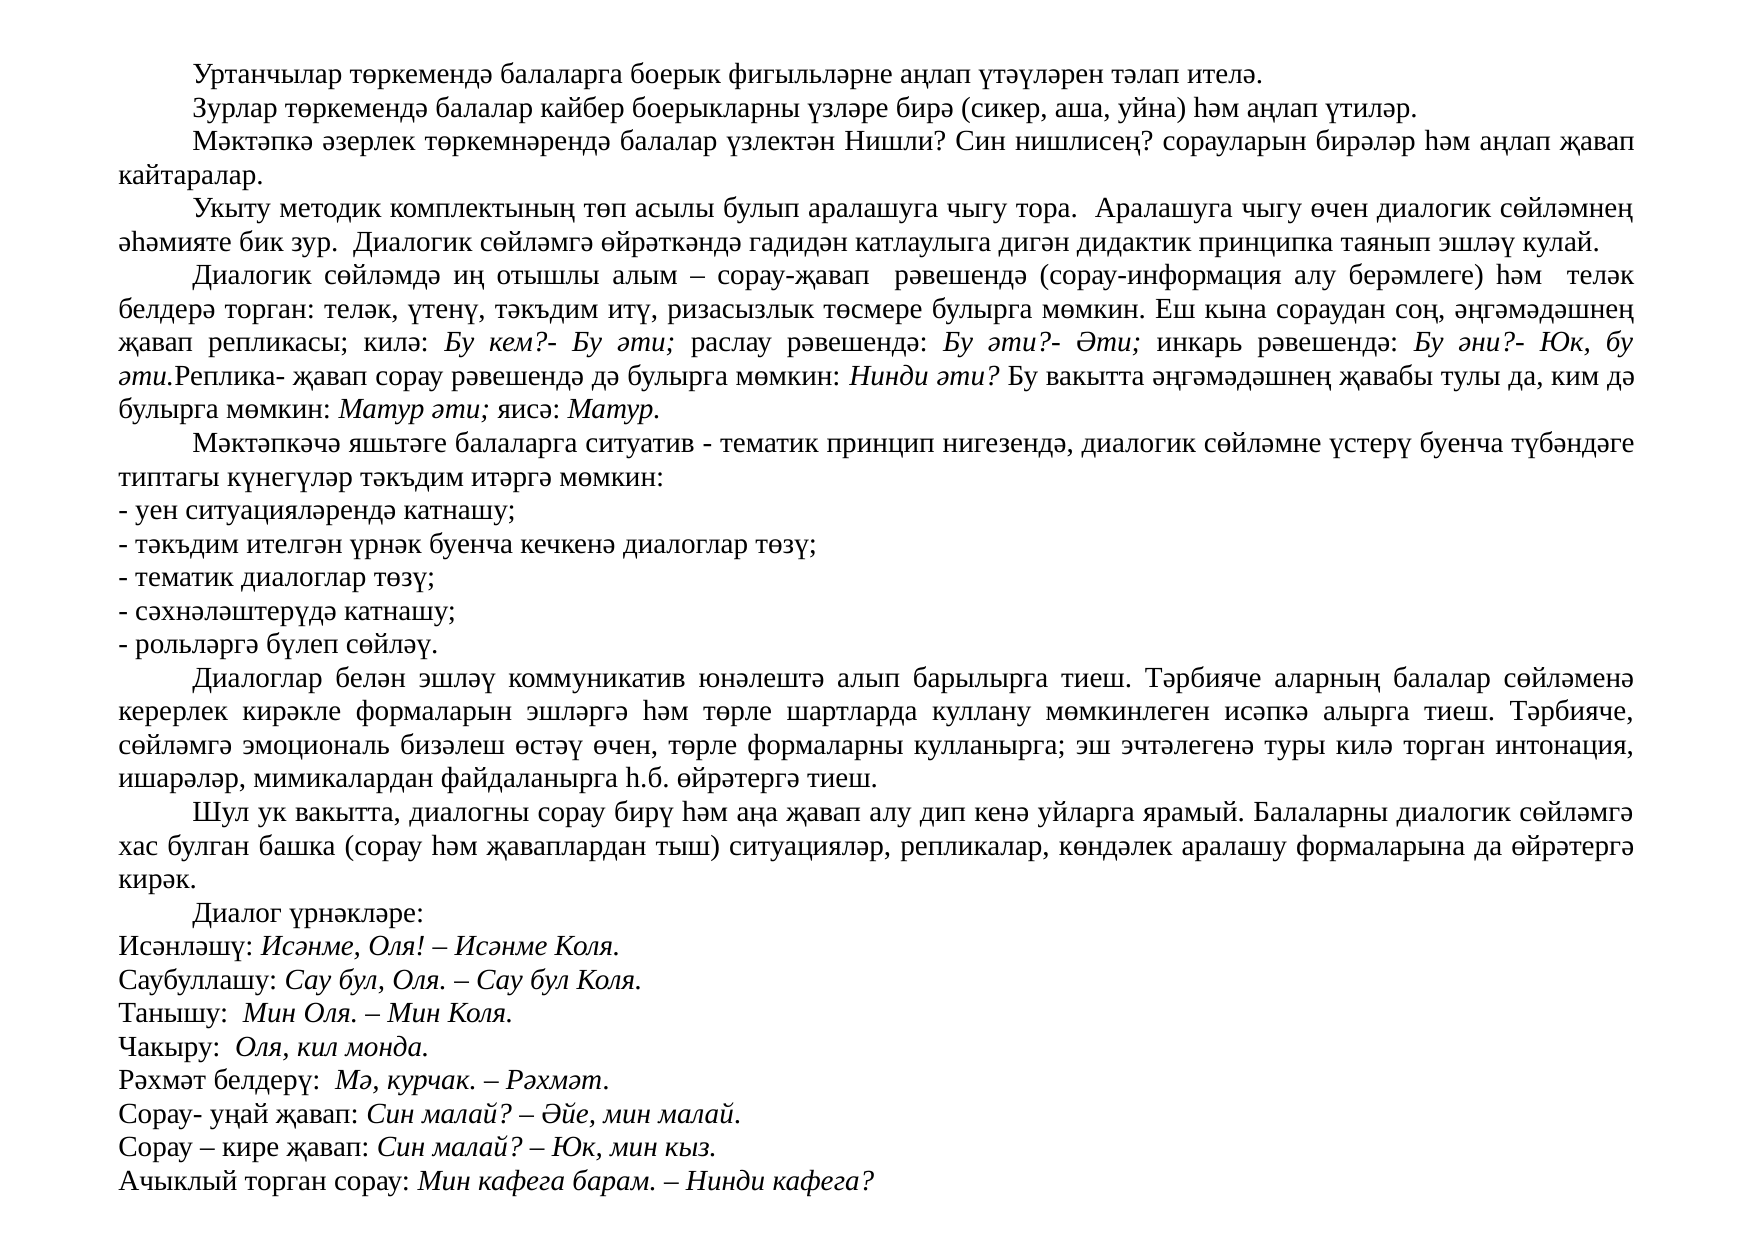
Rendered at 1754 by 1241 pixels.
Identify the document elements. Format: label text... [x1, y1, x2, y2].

text Мәктәпкәчә яшьтәге балаларга ситуатив - тематик принцип нигезендә, диалогик сөйләмне үстерү буенча түбәндәге типтагы күнегүләр тәкъдим итәргә мөмкин: [118, 425, 1636, 492]
text Диалогик сөйләмдә иң отышлы алым – сорау-җавап рәвешендә (сорау-информация алу берәмлеге) һәм теләк белдерә торган: теләк, үтенү, тәкъдим итү, ризасызлык төсмере булырга мөмкин. Еш кына сораудан соң, әңгәмәдәшнең җавап репликасы; килә: Бу кем?- Бу әти; раслау рәвешендә: Бу әти?- Әти; инкарь рәвешендә: Бу әни?- Юк, бу әти.Реплика- җавап сорау рәвешендә дә булырга мөмкин: Нинди әти? Бу вакытта әңгәмәдәшнең җавабы тулы да, ким дә булырга мөмкин: Матур әти; яисә: Матур. [118, 257, 1636, 425]
text Диалоглар белән эшләү коммуникатив юнәлештә алып барылырга тиеш. Тәрбияче аларның балалар сөйләменә керерлек кирәкле формаларын эшләргә һәм төрле шартларда куллану мөмкинлеген исәпкә алырга тиеш. Тәрбияче, сөйләмгә эмоциональ бизәлеш өстәү өчен, төрле формаларны кулланырга; эш эчтәлегенә туры килә торган интонация, ишарәләр, мимикалардан файдаланырга һ.б. өйрәтергә тиеш. [118, 660, 1636, 794]
text Шул ук вакытта, диалогны сорау бирү һәм аңа җавап алу дип кенә уйларга ярамый. Балаларны диалогик сөйләмгә хас булган башка (сорау һәм җаваплардан тыш) ситуацияләр, репликалар, көндәлек аралашу формаларына да өйрәтергә кирәк. [118, 794, 1636, 895]
text Укыту методик комплектының төп асылы булып аралашуга чыгу тора. Аралашуга чыгу өчен диалогик сөйләмнең әһәмияте бик зур. Диалогик сөйләмгә өйрәткәндә гадидән катлаулыга дигән дидактик принципка таянып эшләү кулай. [118, 190, 1636, 257]
text - сәхнәләштерүдә катнашу; [118, 593, 1636, 626]
text - тематик диалоглар төзү; [118, 559, 1636, 593]
text Сорау – кире җавап: Син малай? – Юк, мин кыз. [118, 1129, 1636, 1163]
text Чакыру: Оля, кил монда. [118, 1029, 1636, 1062]
text - рольләргә бүлеп сөйләү. [118, 626, 1636, 660]
text Танышу: Мин Оля. – Мин Коля. [118, 995, 1636, 1029]
text Исәнләшү: Исәнме, Оля! – Исәнме Коля. [118, 928, 1636, 962]
text Сорау- уңай җавап: Син малай? – Әйе, мин малай. [118, 1096, 1636, 1129]
text - тәкъдим ителгән үрнәк буенча кечкенә диалоглар төзү; [118, 526, 1636, 559]
text Уртанчылар төркемендә балаларга боерык фигыльләрне аңлап үтәүләрен тәлап ителә. [118, 56, 1636, 90]
text Ачыклый торган сорау: Мин кафега барам. – Нинди кафега? [118, 1163, 1636, 1197]
text - уен ситуацияләрендә катнашу; [118, 492, 1636, 526]
text Мәктәпкә әзерлек төркемнәрендә балалар үзлектән Нишли? Син нишлисең? сорауларын бирәләр һәм аңлап җавап кайтаралар. [118, 123, 1636, 190]
text Рәхмәт белдерү: Мә, курчак. – Рәхмәт. [118, 1062, 1636, 1096]
text Саубуллашу: Сау бул, Оля. – Сау бул Коля. [118, 962, 1636, 995]
text Зурлар төркемендә балалар кайбер боерыкларны үзләре бирә (сикер, аша, уйна) һәм аңлап үтиләр. [118, 90, 1636, 123]
text Диалог үрнәкләре: [118, 895, 1636, 928]
